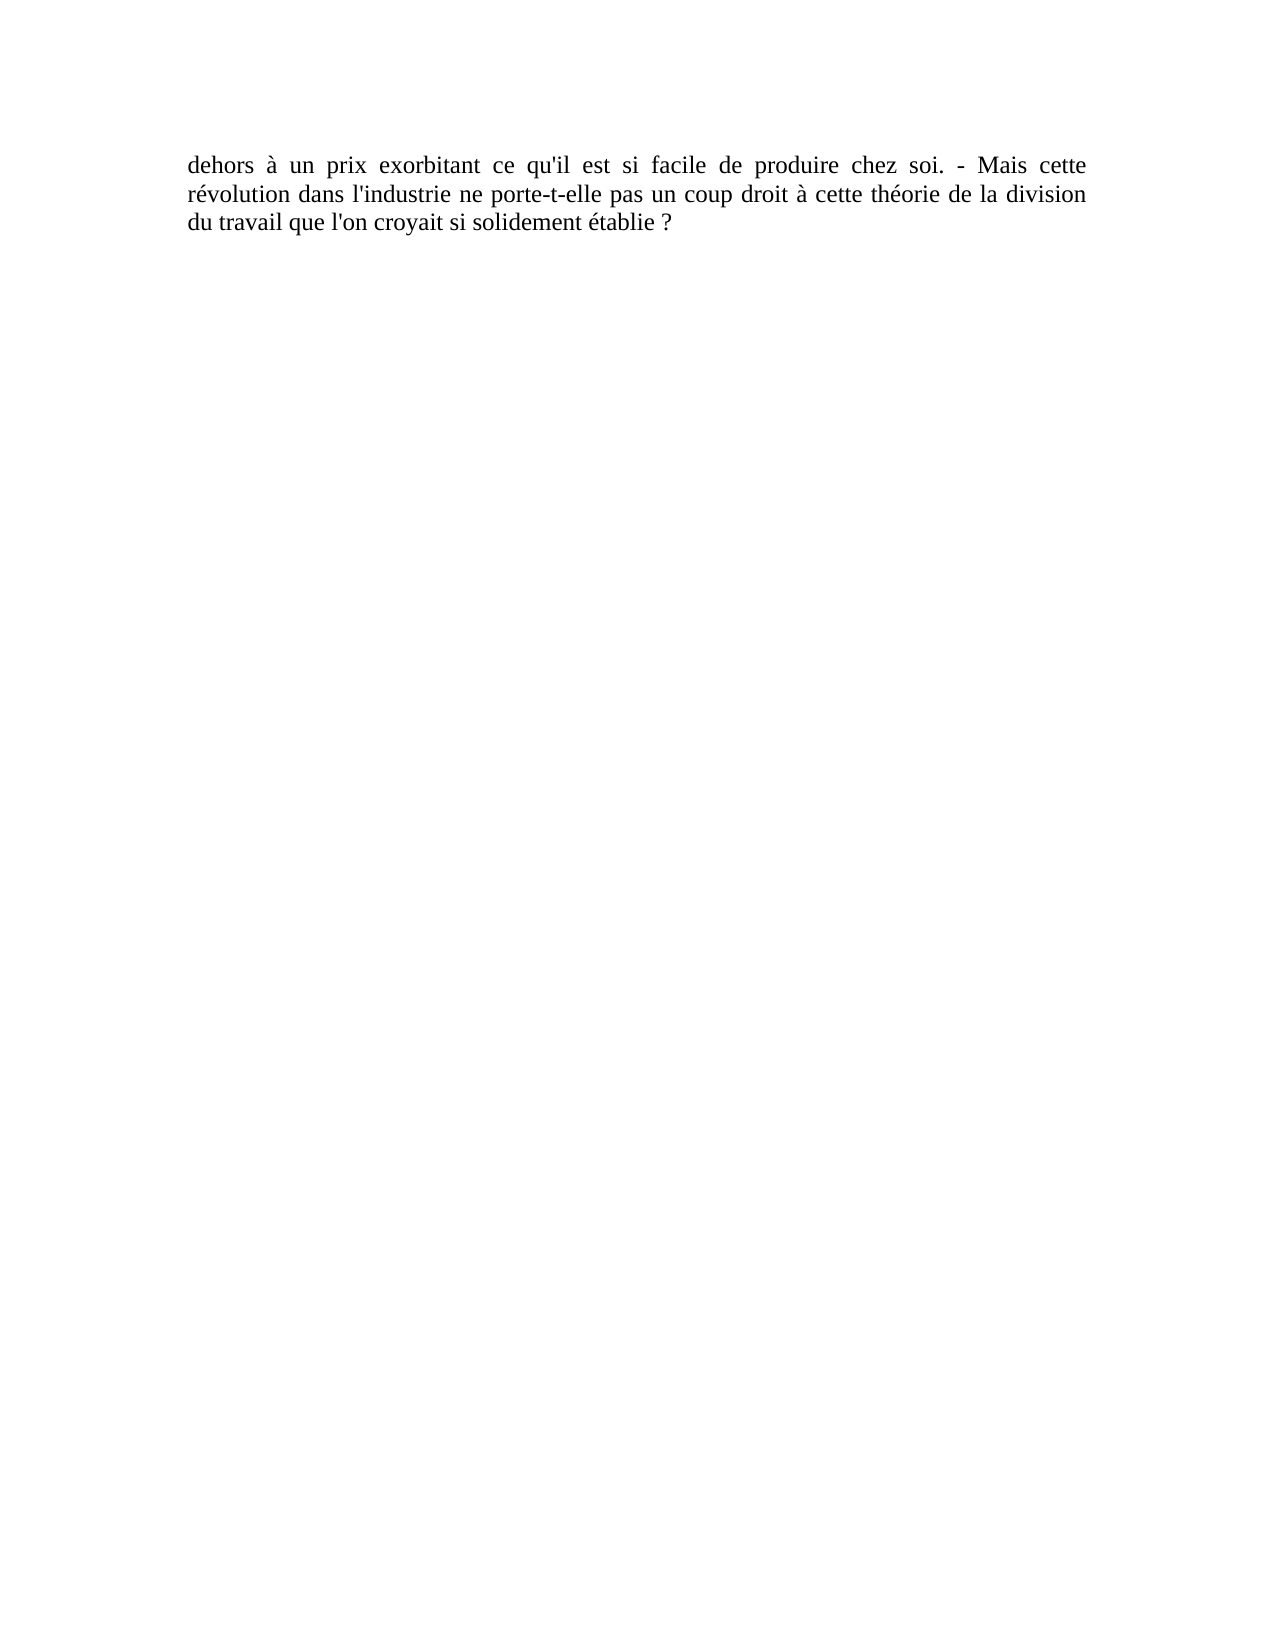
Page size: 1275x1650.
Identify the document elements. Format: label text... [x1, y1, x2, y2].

text dehors à un prix exorbitant ce qu'il est si facile de produire chez soi. - Mais cette révolution dans l'industrie ne porte-t-elle pas un coup droit à cette théorie de la division du travail que l'on croyait si solidement établie ? [187, 150, 1087, 236]
